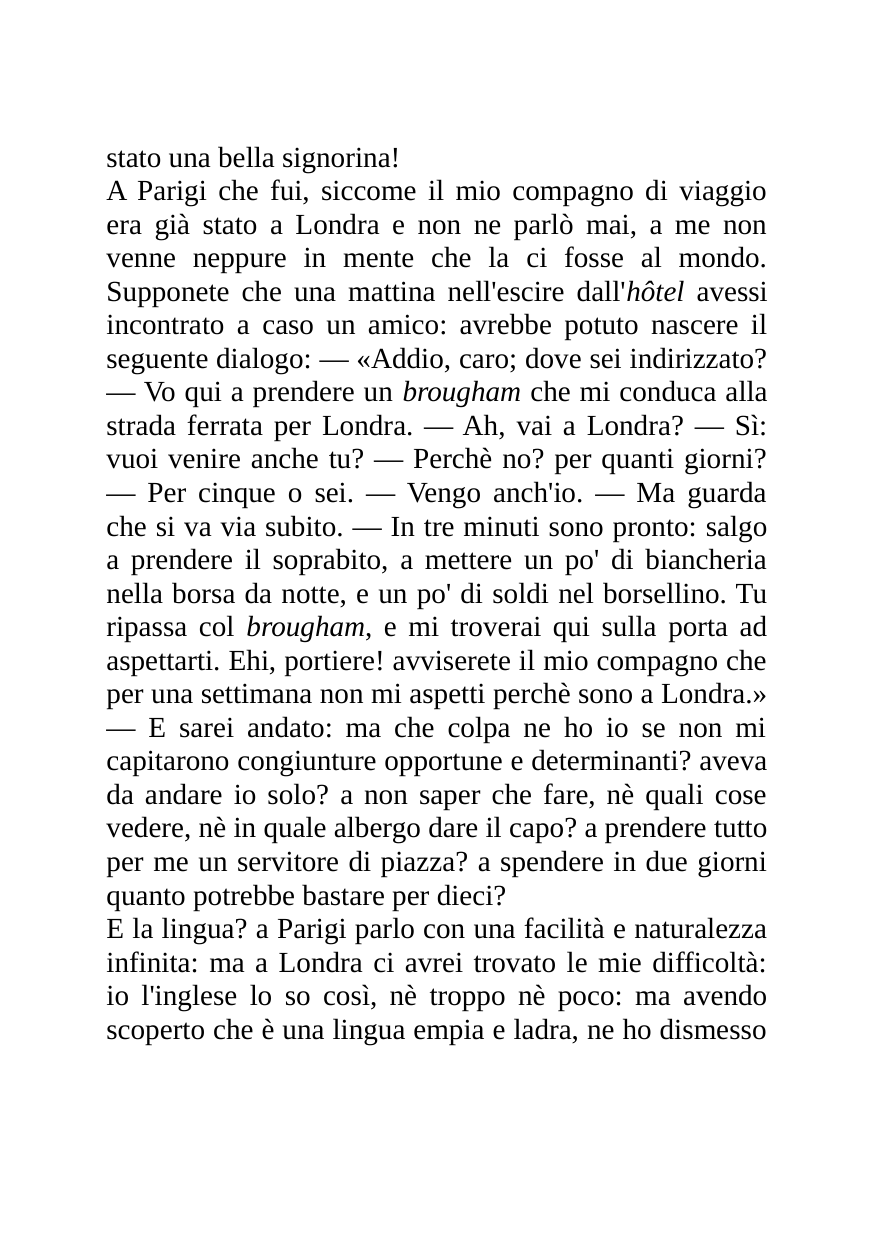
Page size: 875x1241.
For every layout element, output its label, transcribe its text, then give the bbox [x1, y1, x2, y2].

text E la lingua? a Parigi parlo con una facilità e naturalezza infinita: ma a Londra ci avrei trovato le mie difficoltà: io l'inglese lo so così, nè troppo nè poco: ma avendo scoperto che è una lingua empia e ladra, ne ho dismesso [106, 911, 768, 1045]
text stato una bella signorina! [106, 140, 768, 173]
text A Parigi che fui, siccome il mio compagno di viaggio era già stato a Londra e non ne parlò mai, a me non venne neppure in mente che la ci fosse al mondo. Supponete che una mattina nell'escire dall'hôtel avessi incontrato a caso un amico: avrebbe potuto nascere il seguente dialogo: ― «Addio, caro; dove sei indirizzato? ― Vo qui a prendere un brougham che mi conduca alla strada ferrata per Londra. ― Ah, vai a Londra? ― Sì: vuoi venire anche tu? ― Perchè no? per quanti giorni? ― Per cinque o sei. ― Vengo anch'io. ― Ma guarda che si va via subito. ― In tre minuti sono pronto: salgo a prendere il soprabito, a mettere un po' di biancheria nella borsa da notte, e un po' di soldi nel borsellino. Tu ripassa col brougham, e mi troverai qui sulla porta ad aspettarti. Ehi, portiere! avviserete il mio compagno che per una settimana non mi aspetti perchè sono a Londra.» ― E sarei andato: ma che colpa ne ho io se non mi capitarono congiunture opportune e determinanti? aveva da andare io solo? a non saper che fare, nè quali cose vedere, nè in quale albergo dare il capo? a prendere tutto per me un servitore di piazza? a spendere in due giorni quanto potrebbe bastare per dieci? [106, 173, 768, 911]
